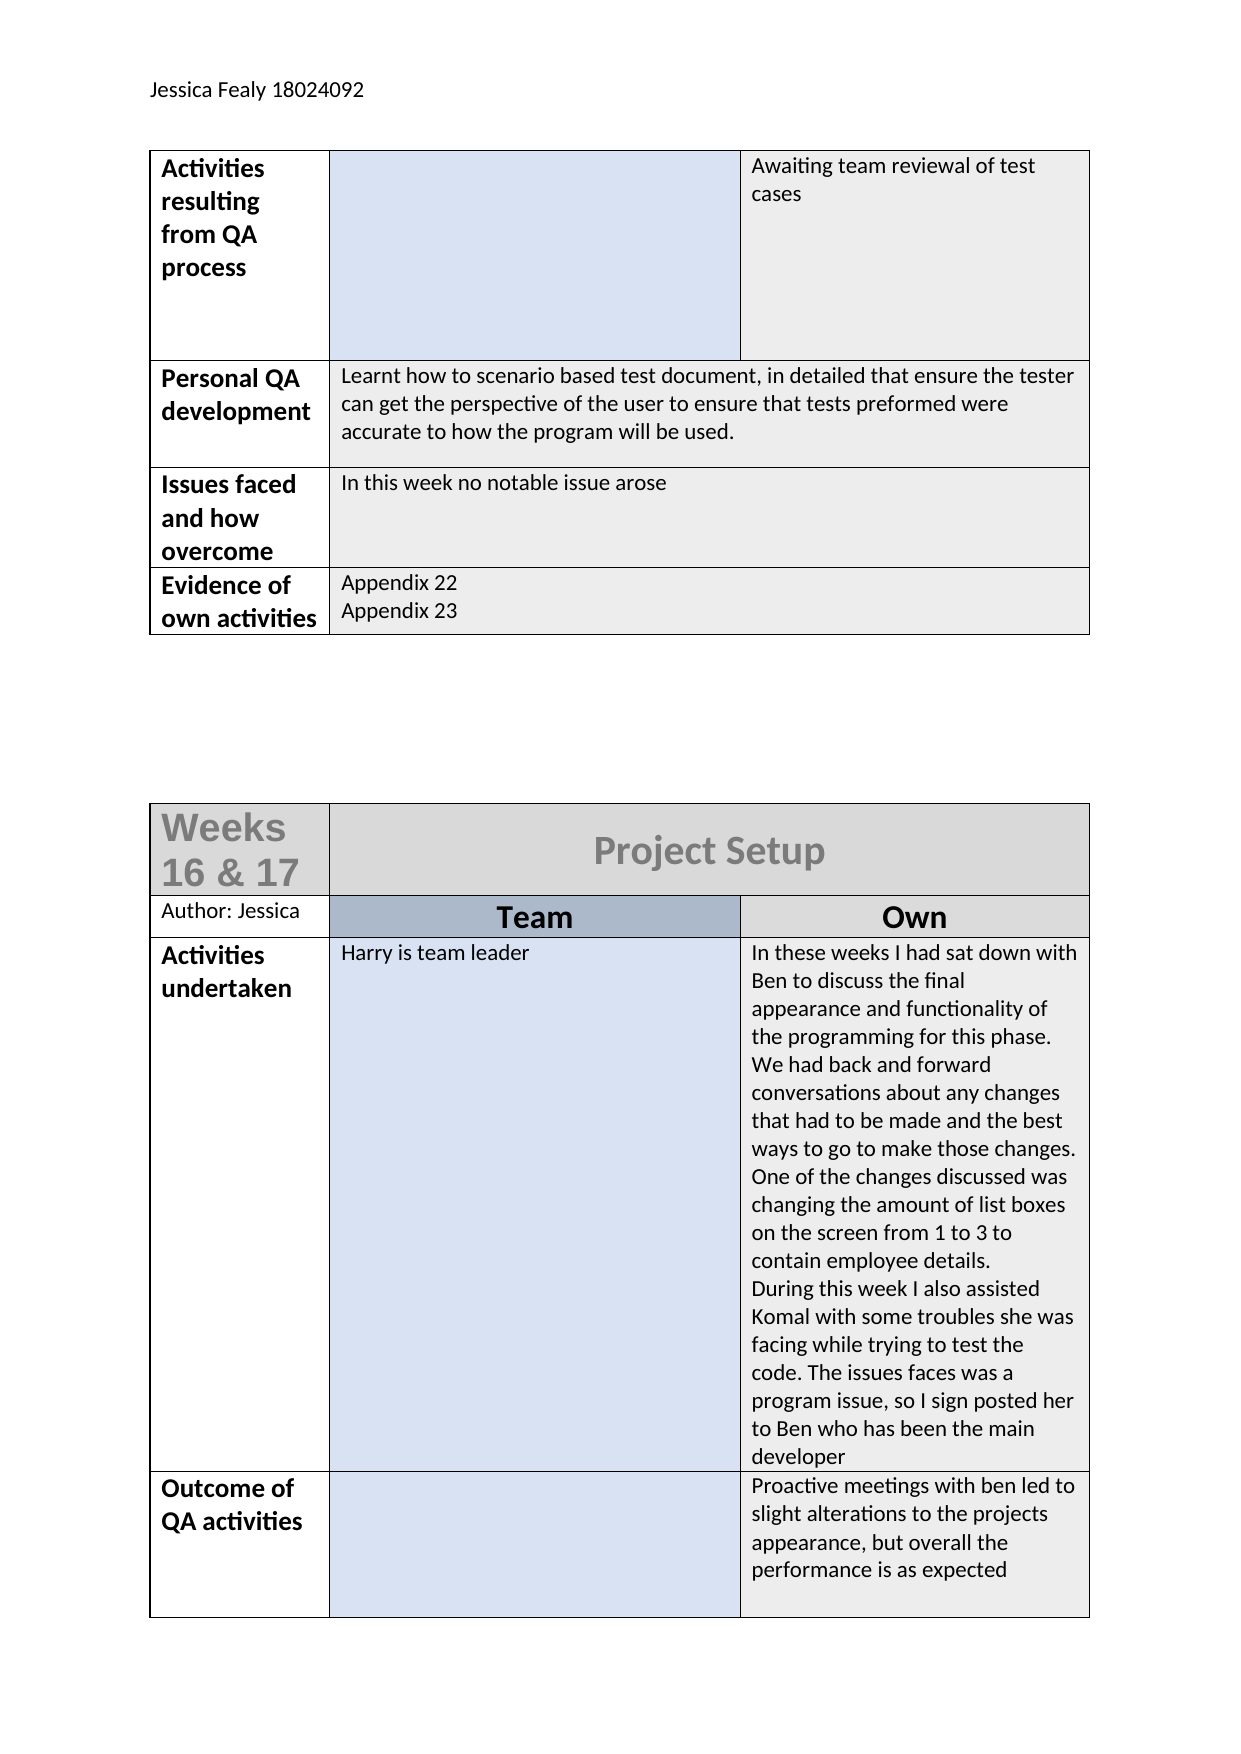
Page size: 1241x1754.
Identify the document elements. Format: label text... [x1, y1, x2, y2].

table_cell Learnt how to scenario based test document, in detailed that ensure the tester can get the perspective of the user to ensure that tests preformed were accurate to how the program will be used. [330, 361, 1089, 467]
table_cell [330, 151, 740, 360]
table_cell In these weeks I had sat down with Ben to discuss the final appearance and functionality of the programming for this phase. We had back and forward conversations about any changes that had to be made and the best ways to go to make those changes. One of the changes discussed was changing the amount of list boxes on the screen from 1 to 3 to contain employee details. During this week I also assisted Komal with some troubles she was facing while trying to test the code. The issues faces was a program issue, so I sign posted her to Ben who has been the main developer [741, 938, 1089, 1471]
table_header Project Setup [330, 804, 1089, 895]
table_header Weeks 16 & 17 [151, 804, 329, 895]
table_cell Outcome of QA activities [151, 1472, 329, 1617]
table_cell In this week no notable issue arose [330, 468, 1089, 567]
table_cell Proactive meetings with ben led to slight alterations to the projects appearance, but overall the performance is as expected [741, 1472, 1089, 1617]
table_cell Appendix 22 Appendix 23 [330, 568, 1089, 634]
table_cell Personal QA development [151, 361, 329, 467]
table_cell Team [330, 896, 740, 937]
table_cell [330, 1472, 740, 1617]
table_cell Own [741, 896, 1089, 937]
table_cell Activities resulting from QA process [151, 151, 329, 360]
table_cell Activities undertaken [151, 938, 329, 1471]
table_cell Issues faced and how overcome [151, 468, 329, 567]
table_cell Evidence of own activities [151, 568, 329, 634]
table_cell Harry is team leader [330, 938, 740, 1471]
table_cell Awaiting team reviewal of test cases [741, 151, 1089, 360]
table_cell Author: Jessica [151, 896, 329, 937]
